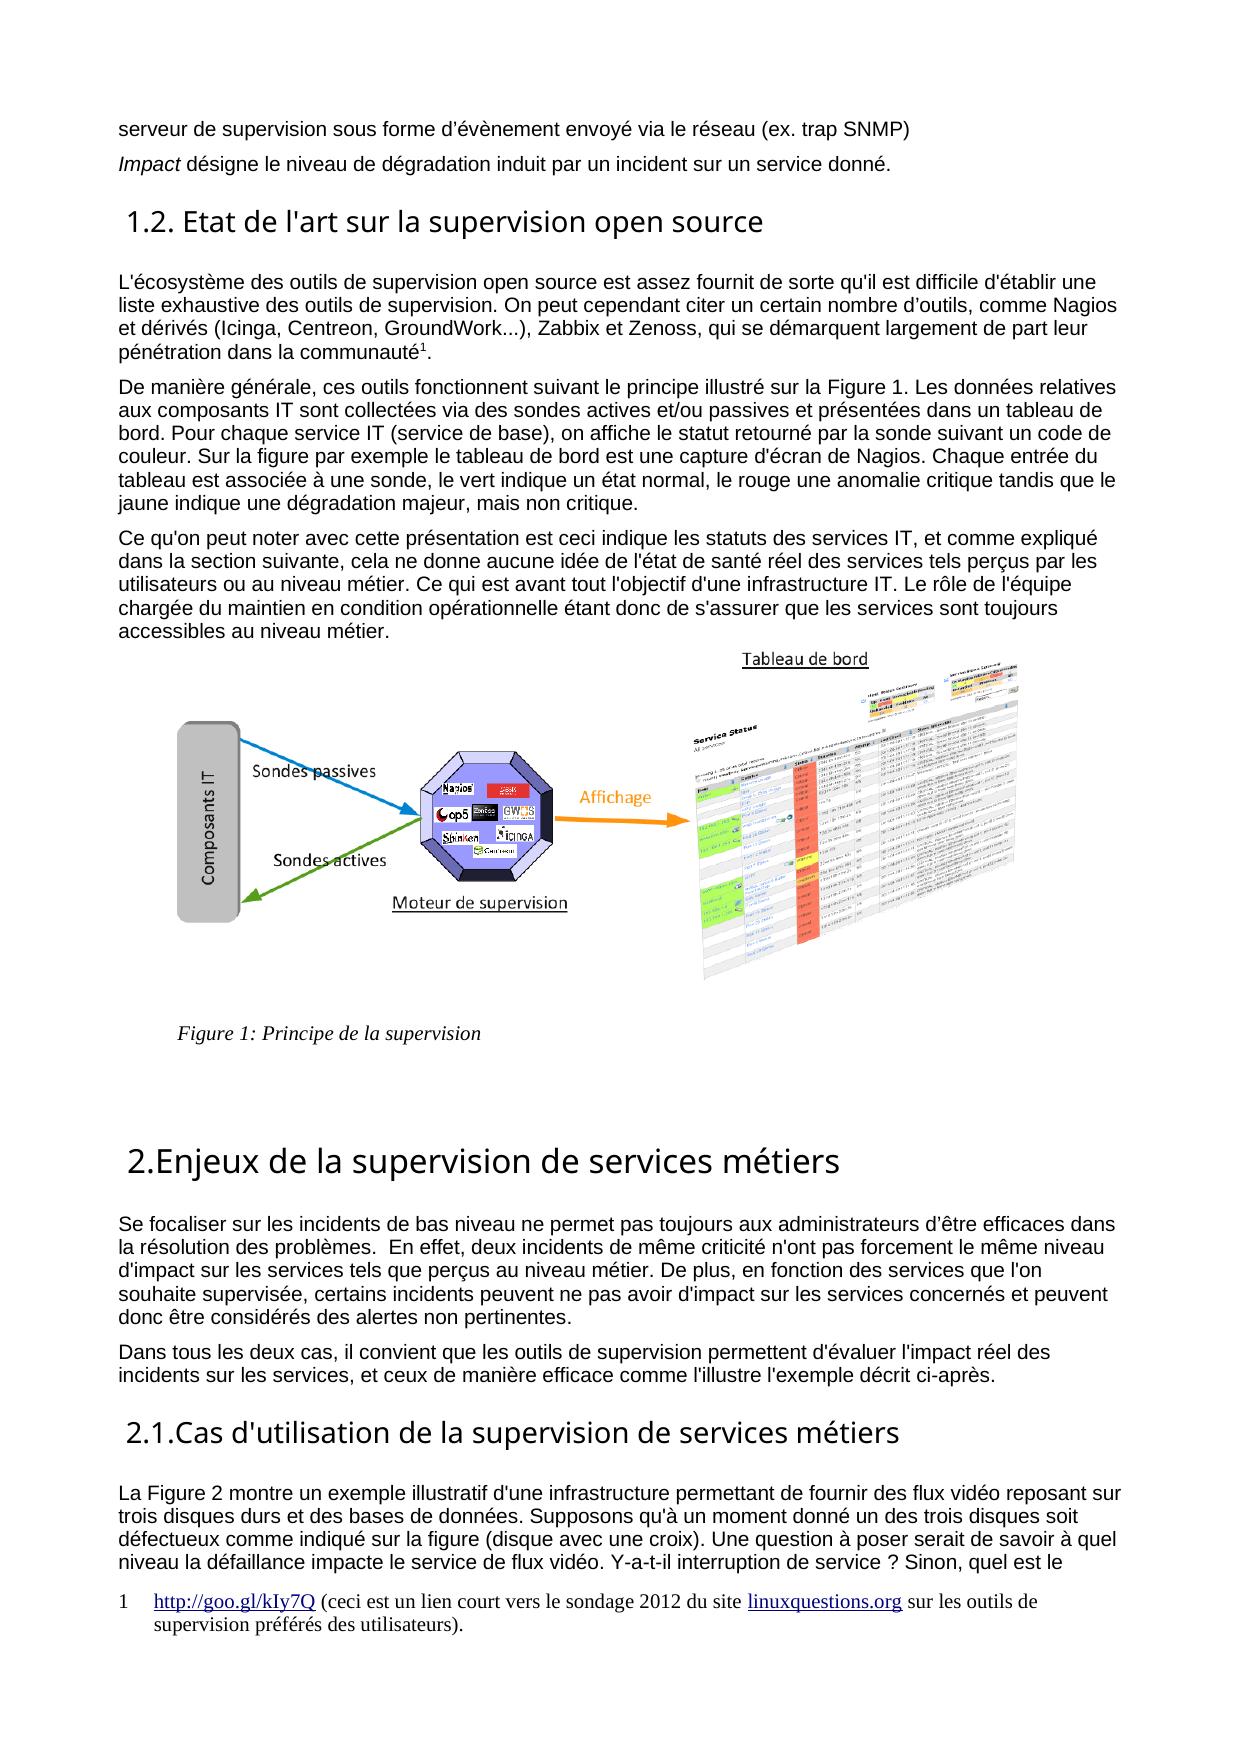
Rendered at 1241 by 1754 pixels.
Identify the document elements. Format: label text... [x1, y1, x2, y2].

picture [177, 642, 1063, 987]
text Se focaliser sur les incidents de bas niveau ne permet pas toujours aux administrateurs d’être efficaces dans la résolution des problèmes. En effet, deux incidents de même criticité n'ont pas forcement le même niveau d'impact sur les services tels que perçus au niveau métier. De plus, en fonction des services que l'on souhaite supervisée, certains incidents peuvent ne pas avoir d'impact sur les services concernés et peuvent donc être considérés des alertes non pertinentes. [118, 1213, 1122, 1329]
text Ce qu'on peut noter avec cette présentation est ceci indique les statuts des services IT, et comme expliqué dans la section suivante, cela ne donne aucune idée de l'état de santé réel des services tels perçus par les utilisateurs ou au niveau métier. Ce qui est avant tout l'objectif d'une infrastructure IT. Le rôle de l'équipe chargée du maintien en condition opérationnelle étant donc de s'assurer que les services sont toujours accessibles au niveau métier. [118, 526, 1122, 643]
subtitle Cas d'utilisation de la supervision de services métiers [118, 1412, 1122, 1452]
text L'écosystème des outils de supervision open source est assez fournit de sorte qu'il est difficile d'établir une liste exhaustive des outils de supervision. On peut cependant citer un certain nombre d’outils, comme Nagios et dérivés (Icinga, Centreon, GroundWork...), Zabbix et Zenoss, qui se démarquent largement de part leur pénétration dans la communauté. [118, 271, 1122, 363]
text Impact désigne le niveau de dégradation induit par un incident sur un service donné. [118, 153, 1122, 176]
subtitle Etat de l'art sur la supervision open source [118, 201, 1122, 241]
text serveur de supervision sous forme d’évènement envoyé via le réseau (ex. trap SNMP) [118, 118, 1122, 141]
text http://goo.gl/kIy7Q (ceci est un lien court vers le sondage 2012 du site linuxquestions.org sur les outils de supervision préférés des utilisateurs). [118, 1590, 1122, 1636]
text Dans tous les deux cas, il convient que les outils de supervision permettent d'évaluer l'impact réel des incidents sur les services, et ceux de manière efficace comme l'illustre l'exemple décrit ci-après. [118, 1341, 1122, 1387]
text La Figure 2 montre un exemple illustratif d'une infrastructure permettant de fournir des flux vidéo reposant sur trois disques durs et des bases de données. Supposons qu'à un moment donné un des trois disques soit défectueux comme indiqué sur la figure (disque avec une croix). Une question à poser serait de savoir à quel niveau la défaillance impacte le service de flux vidéo. Y-a-t-il interruption de service ? Sinon, quel est le [118, 1481, 1122, 1574]
text De manière générale, ces outils fonctionnent suivant le principe illustré sur la Figure 1. Les données relatives aux composants IT sont collectées via des sondes actives et/ou passives et présentées dans un tableau de bord. Pour chaque service IT (service de base), on affiche le statut retourné par la sonde suivant un code de couleur. Sur la figure par exemple le tableau de bord est une capture d'écran de Nagios. Chaque entrée du tableau est associée à une sonde, le vert indique un état normal, le rouge une anomalie critique tandis que le jaune indique une dégradation majeur, mais non critique. [118, 375, 1122, 515]
text Figure 1: Principe de la supervision [177, 1022, 1063, 1045]
subtitle Enjeux de la supervision de services métiers [118, 1138, 1122, 1183]
